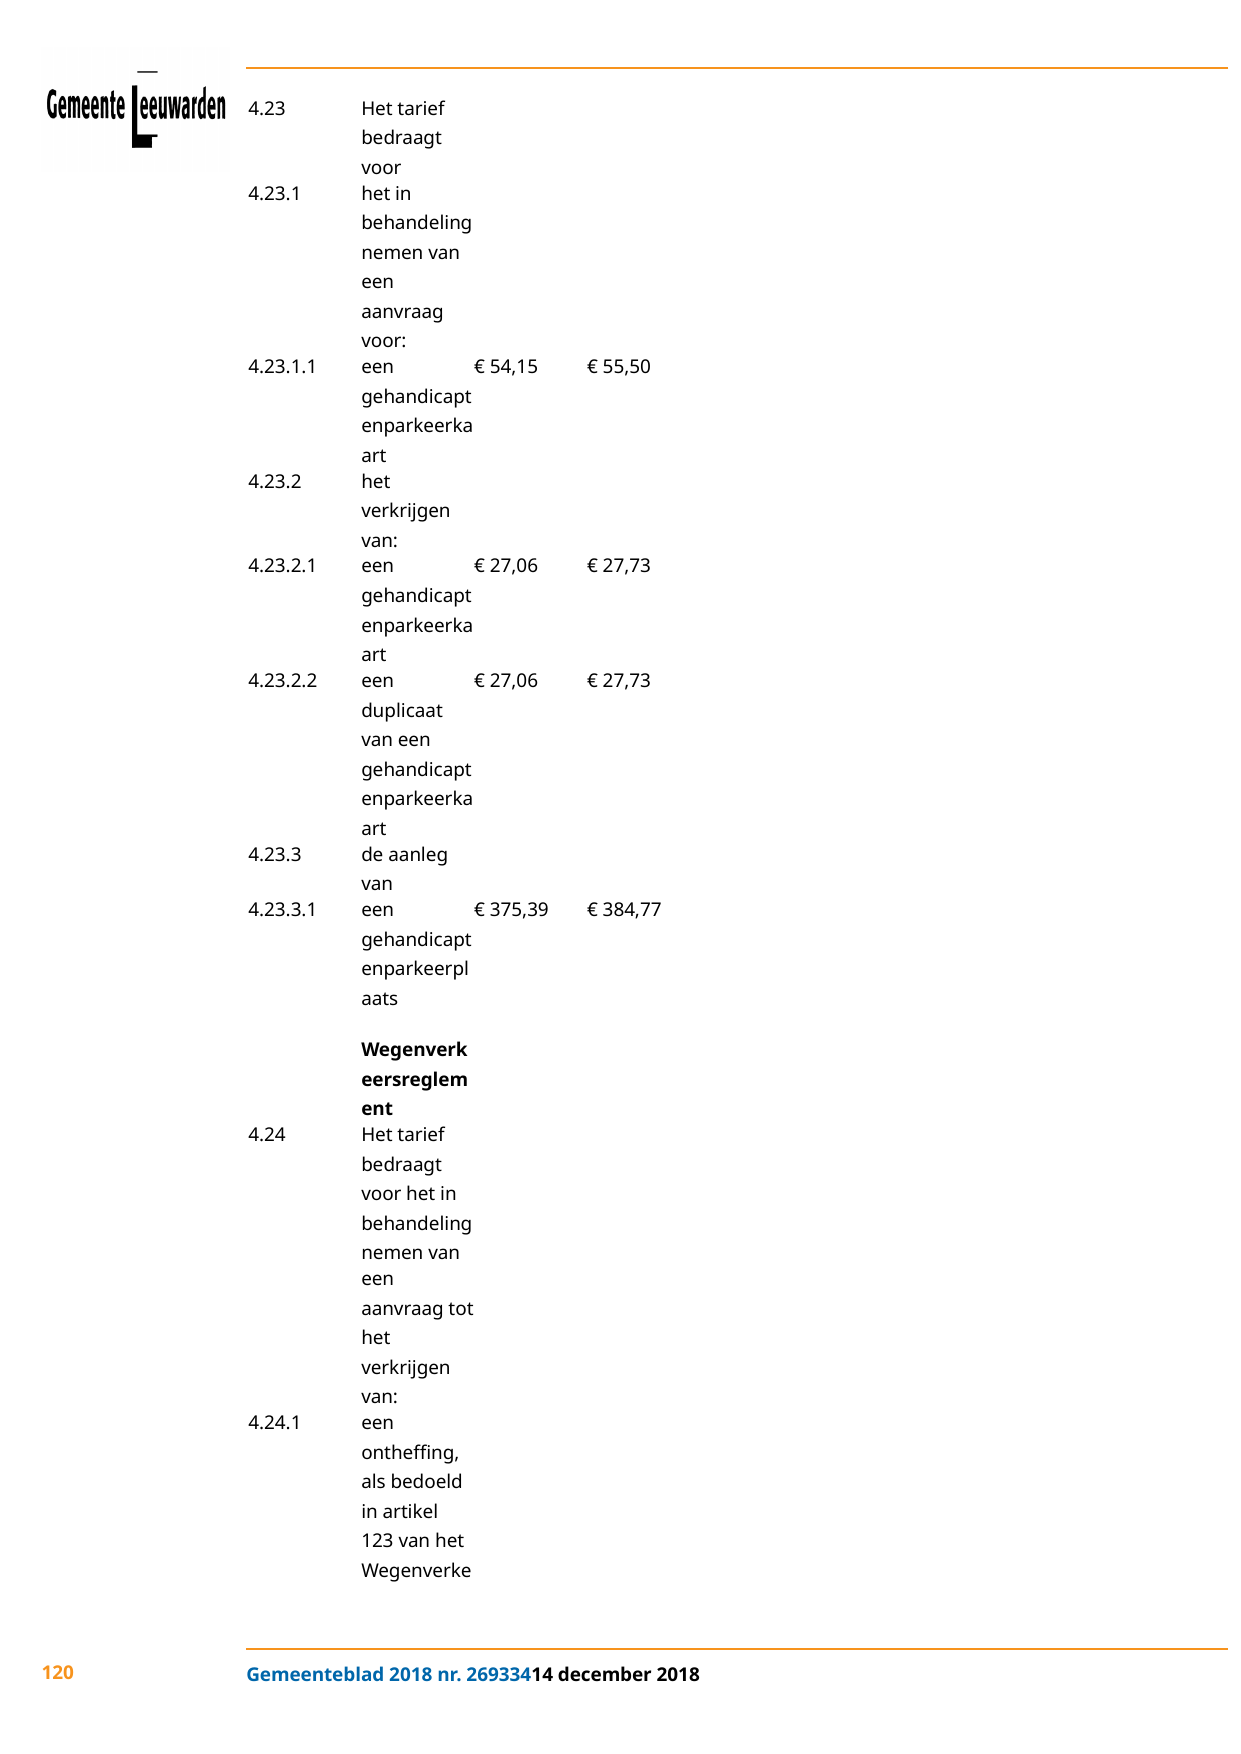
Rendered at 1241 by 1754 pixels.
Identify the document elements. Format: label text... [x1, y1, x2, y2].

table_cell [587, 468, 700, 553]
table_cell [474, 841, 587, 896]
table_cell € 55,50 [587, 353, 700, 468]
table_cell Wegenverkeersreglement [361, 1036, 474, 1121]
table_cell een duplicaat van een gehandicaptenparkeerkaart [361, 667, 474, 841]
table_cell [587, 1265, 700, 1409]
table_cell [361, 1011, 474, 1036]
table_cell € 27,73 [587, 667, 700, 841]
table_cell 4.23 [248, 95, 361, 180]
table_cell 4.23.3.1 [248, 896, 361, 1011]
table_cell € 27,06 [474, 553, 587, 667]
table_cell [587, 1036, 700, 1121]
table_cell [248, 1036, 361, 1121]
table_cell € 54,15 [474, 353, 587, 468]
table_cell een gehandicaptenparkeerkaart [361, 353, 474, 468]
table_cell [587, 841, 700, 896]
table_cell [587, 180, 700, 353]
table_cell een gehandicaptenparkeerplaats [361, 896, 474, 1011]
table_cell [474, 1265, 587, 1409]
table_cell de aanleg van [361, 841, 474, 896]
table_cell het verkrijgen van: [361, 468, 474, 553]
table_cell Het tarief bedraagt voor het in behandeling nemen van [361, 1121, 474, 1265]
table_cell 4.24.1 [248, 1409, 361, 1583]
table_cell 4.23.3 [248, 841, 361, 896]
table_cell Het tarief bedraagt voor [361, 95, 474, 180]
table_cell [248, 1011, 361, 1036]
table_cell 4.24 [248, 1121, 361, 1265]
table_cell [474, 1011, 587, 1036]
table_cell 4.23.1 [248, 180, 361, 353]
table_cell € 27,06 [474, 667, 587, 841]
table_cell [587, 1011, 700, 1036]
table_cell [474, 1121, 587, 1265]
table_cell 4.23.2.1 [248, 553, 361, 667]
table_cell 4.23.2 [248, 468, 361, 553]
table_cell € 27,73 [587, 553, 700, 667]
table_cell [474, 180, 587, 353]
table_cell 4.23.2.2 [248, 667, 361, 841]
table_cell [587, 95, 700, 180]
table_cell een ontheffing, als bedoeld in artikel 123 van het Wegenverke [361, 1409, 474, 1583]
table_cell een aanvraag tot het verkrijgen van: [361, 1265, 474, 1409]
table_cell 4.23.1.1 [248, 353, 361, 468]
table_cell [587, 1409, 700, 1583]
table_cell [248, 1265, 361, 1409]
table_cell € 384,77 [587, 896, 700, 1011]
picture [41, 47, 231, 172]
table_cell [587, 1121, 700, 1265]
table_cell € 375,39 [474, 896, 587, 1011]
table_cell [474, 1036, 587, 1121]
table_cell [474, 95, 587, 180]
table_cell een gehandicaptenparkeerkaart [361, 553, 474, 667]
table_cell [474, 468, 587, 553]
table_cell [474, 1409, 587, 1583]
table_cell het in behandeling nemen van een aanvraag voor: [361, 180, 474, 353]
